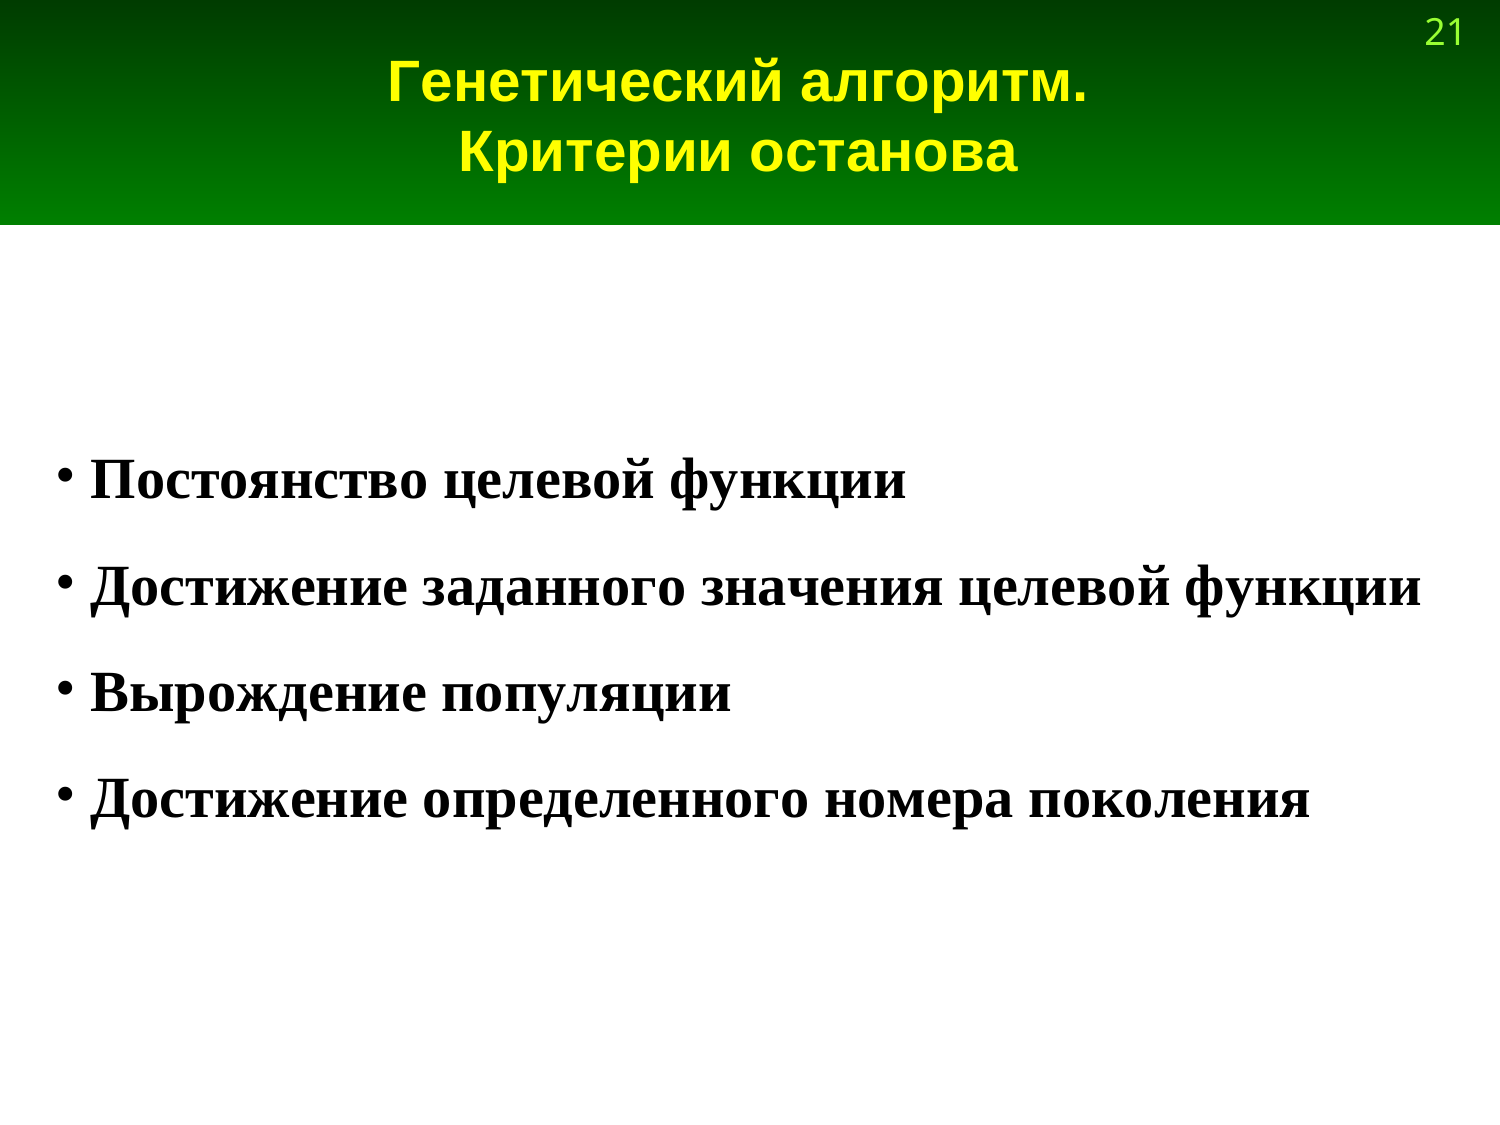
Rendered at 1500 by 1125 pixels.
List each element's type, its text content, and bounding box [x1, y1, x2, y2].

title Генетический алгоритм. Критерии останова [88, 18, 1389, 207]
text_box Постоянство целевой функции Достижение заданного значения целевой функции Вырождение популяции Достижение определенного номера поколения [41, 432, 1459, 838]
